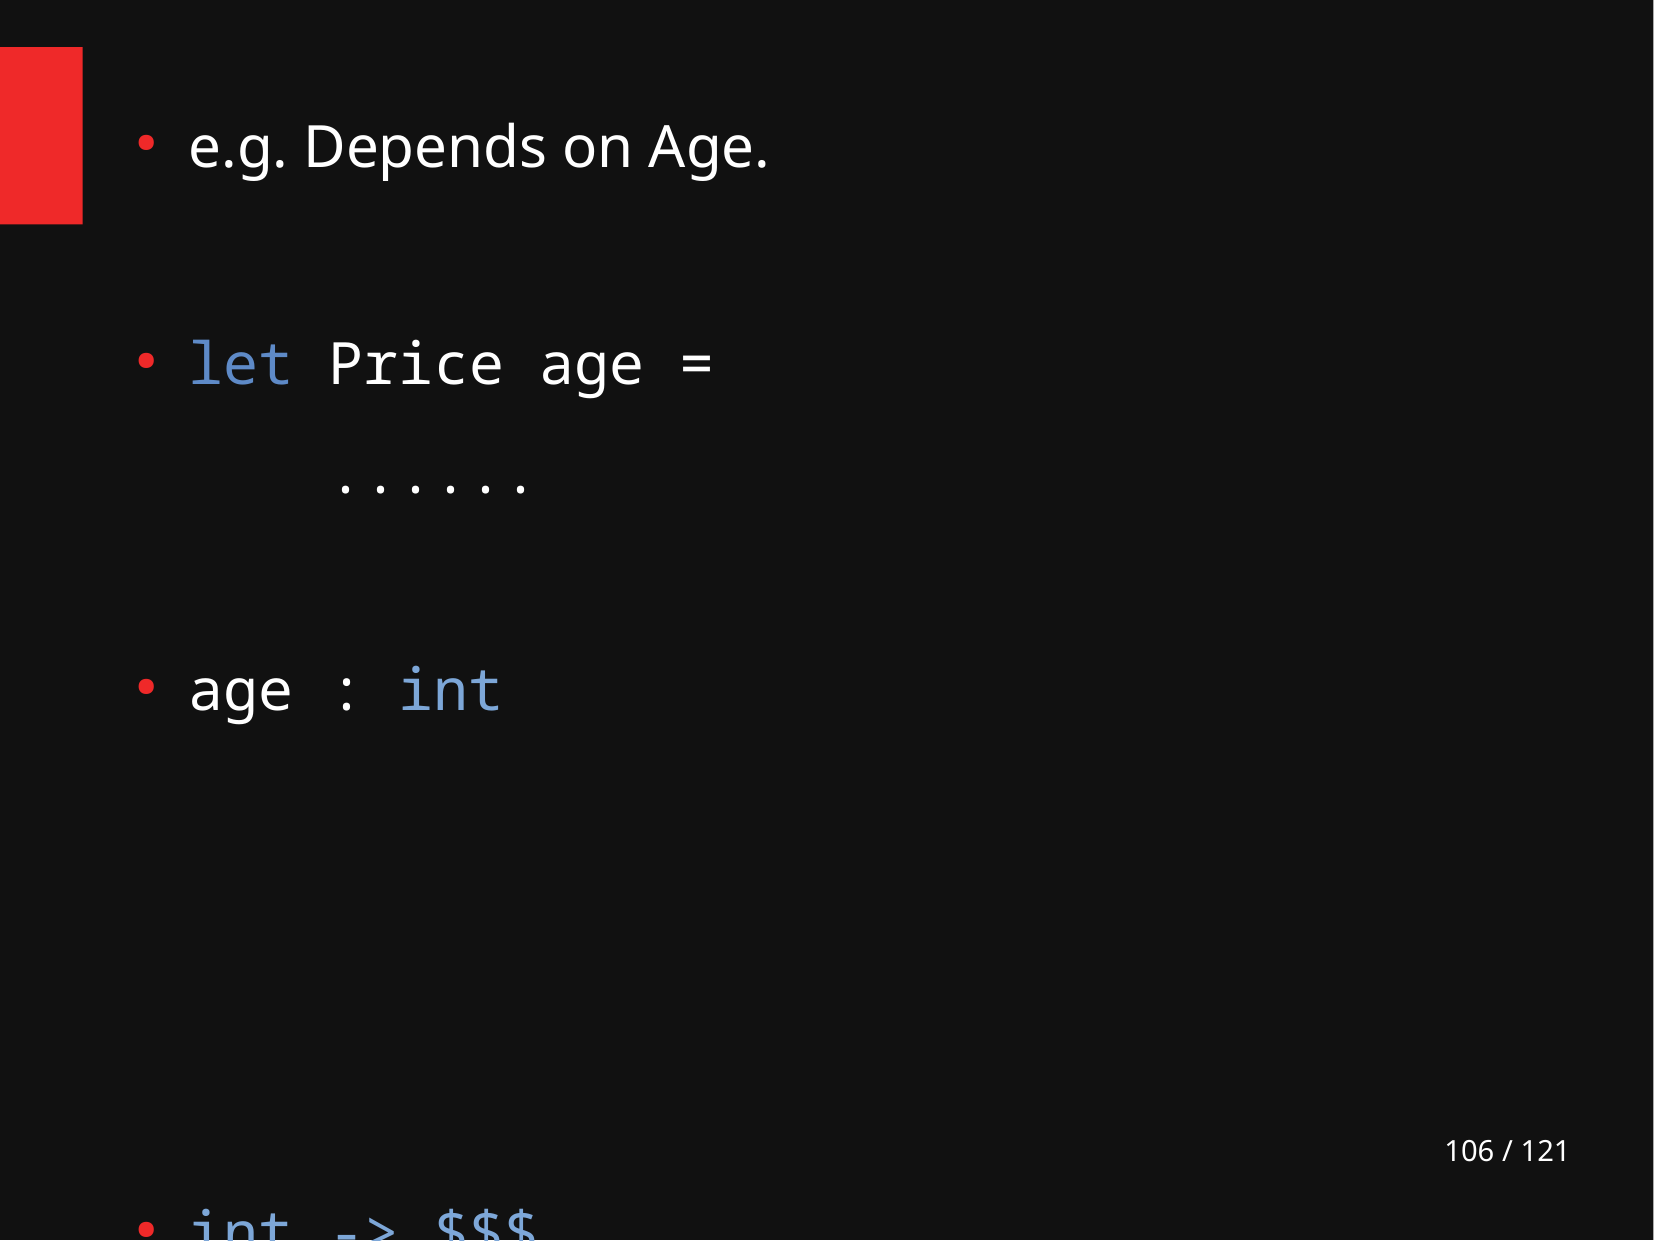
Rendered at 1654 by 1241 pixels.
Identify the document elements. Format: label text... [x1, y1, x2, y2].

list e.g. Depends on Age. let Price age = ...... age : int int -> $$$ [118, 105, 1536, 1074]
